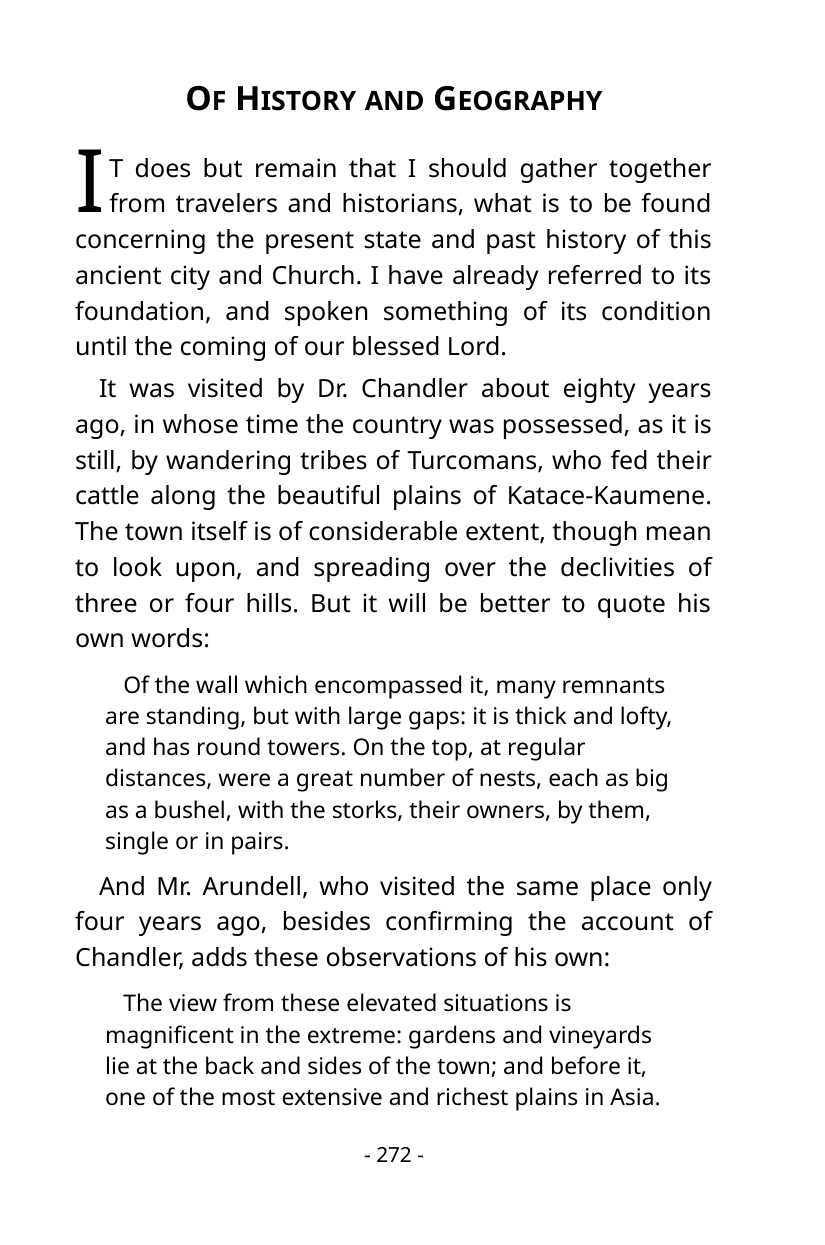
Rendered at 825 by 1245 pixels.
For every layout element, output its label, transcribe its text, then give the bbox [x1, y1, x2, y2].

subtitle Of History and Geography [75, 75, 712, 120]
text Of the wall which encompassed it, many remnants are standing, but with large gaps: it is thick and lofty, and has round towers. On the top, at regular distances, were a great number of nests, each as big as a bushel, with the storks, their owners, by them, single or in pairs. [105, 669, 682, 856]
text IT does but remain that I should gather together from travelers and historians, what is to be found concerning the present state and past history of this ancient city and Church. I have already referred to its foundation, and spoken something of its condition until the coming of our blessed Lord. [75, 150, 712, 363]
text The view from these elevated situations is magnificent in the extreme: gardens and vineyards lie at the back and sides of the town; and before it, one of the most extensive and richest plains in Asia. [105, 987, 682, 1112]
text It was visited by Dr. Chandler about eighty years ago, in whose time the country was possessed, as it is still, by wandering tribes of Turcomans, who fed their cattle along the beautiful plains of Katace-Kaumene. The town itself is of considerable extent, though mean to look upon, and spreading over the declivities of three or four hills. But it will be better to quote his own words: [75, 371, 712, 655]
text And Mr. Arundell, who visited the same place only four years ago, besides confirming the account of Chandler, adds these observations of his own: [75, 868, 712, 974]
